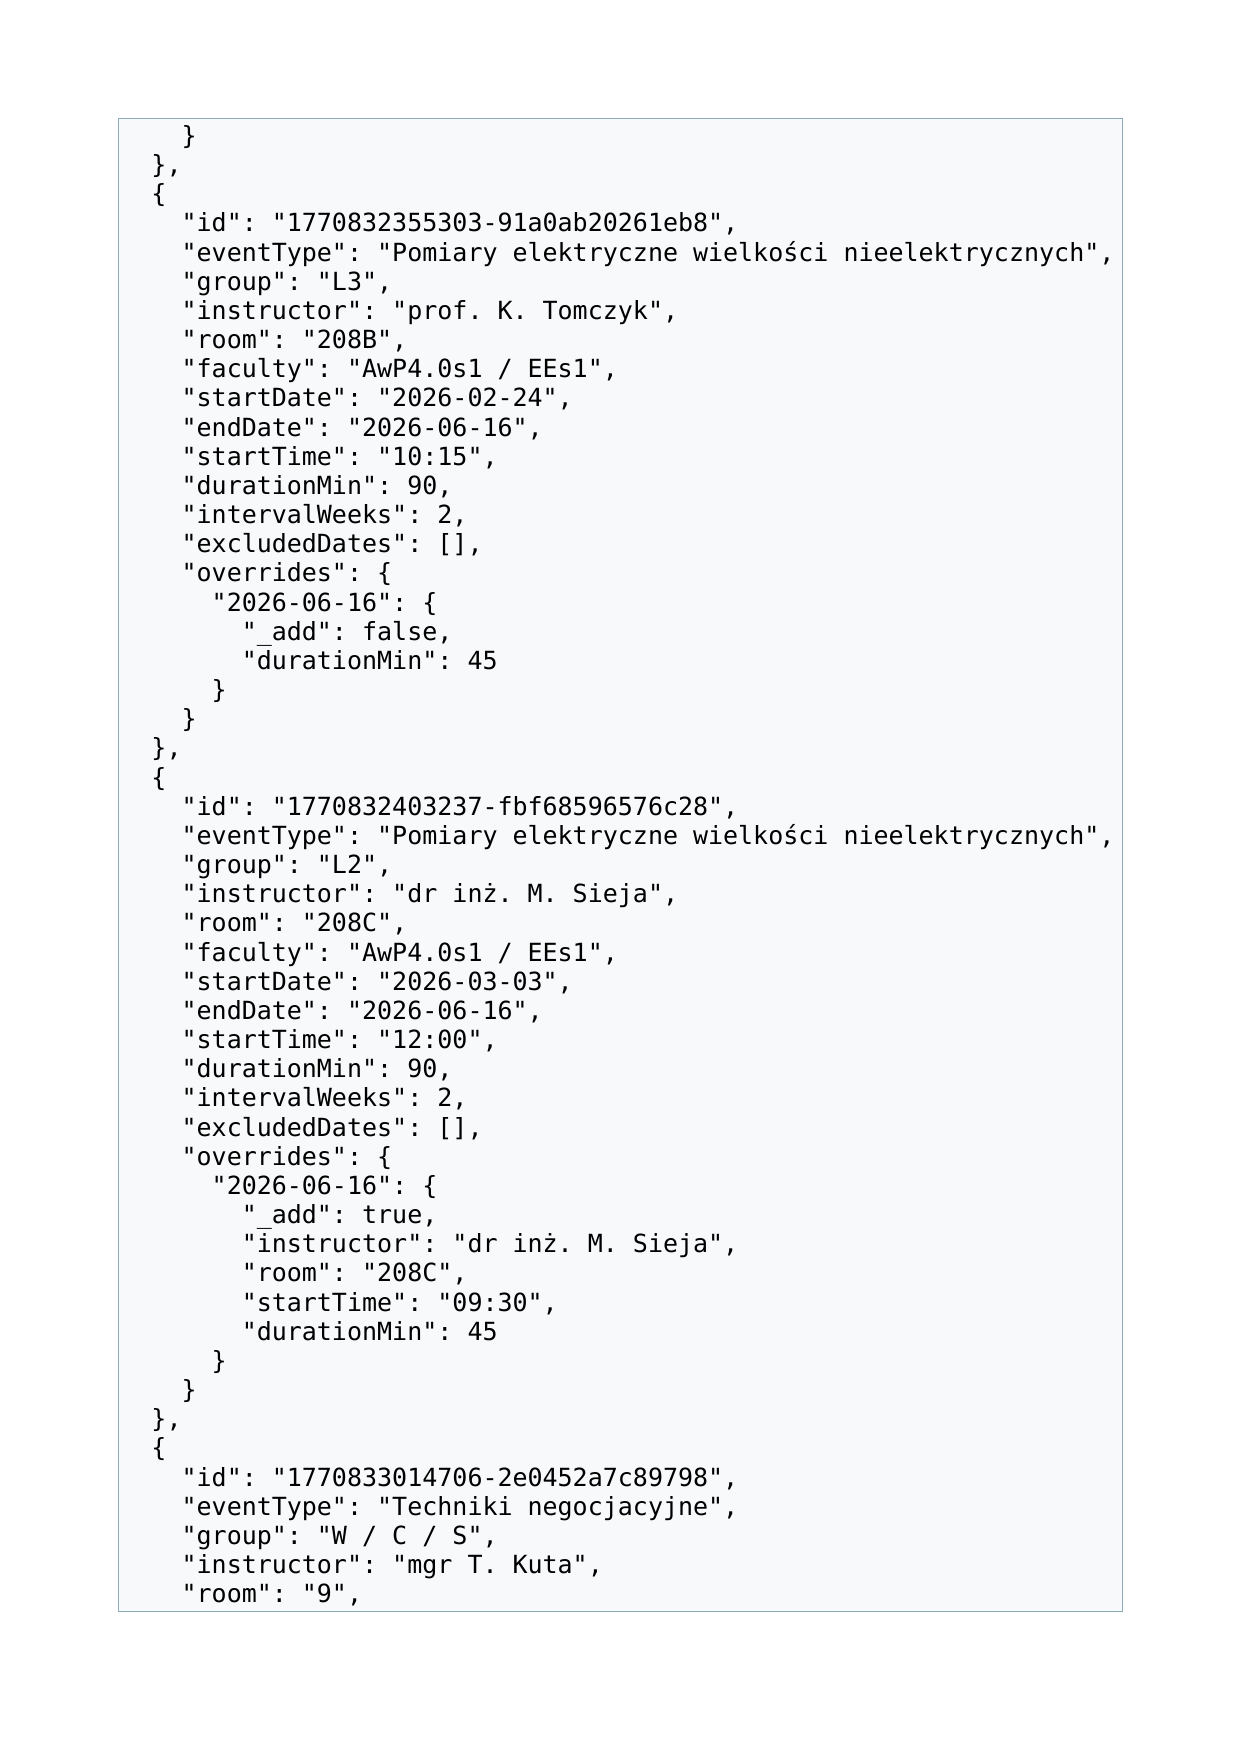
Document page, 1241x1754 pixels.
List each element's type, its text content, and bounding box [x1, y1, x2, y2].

text } }, { "id": "1770832355303-91a0ab20261eb8", "eventType": "Pomiary elektryczne wielkości nieelektrycznych", "group": "L3", "instructor": "prof. K. Tomczyk", "room": "208B", "faculty": "AwP4.0s1 / EEs1", "startDate": "2026-02-24", "endDate": "2026-06-16", "startTime": "10:15", "durationMin": 90, "intervalWeeks": 2, "excludedDates": [], "overrides": { "2026-06-16": { "_add": false, "durationMin": 45 } } }, { "id": "1770832403237-fbf68596576c28", "eventType": "Pomiary elektryczne wielkości nieelektrycznych", "group": "L2", "instructor": "dr inż. M. Sieja", "room": "208C", "faculty": "AwP4.0s1 / EEs1", "startDate": "2026-03-03", "endDate": "2026-06-16", "startTime": "12:00", "durationMin": 90, "intervalWeeks": 2, "excludedDates": [], "overrides": { "2026-06-16": { "_add": true, "instructor": "dr inż. M. Sieja", "room": "208C", "startTime": "09:30", "durationMin": 45 } } }, { "id": "1770833014706-2e0452a7c89798", "eventType": "Techniki negocjacyjne", "group": "W / C / S", "instructor": "mgr T. Kuta", "room": "9", [119, 119, 1122, 1611]
